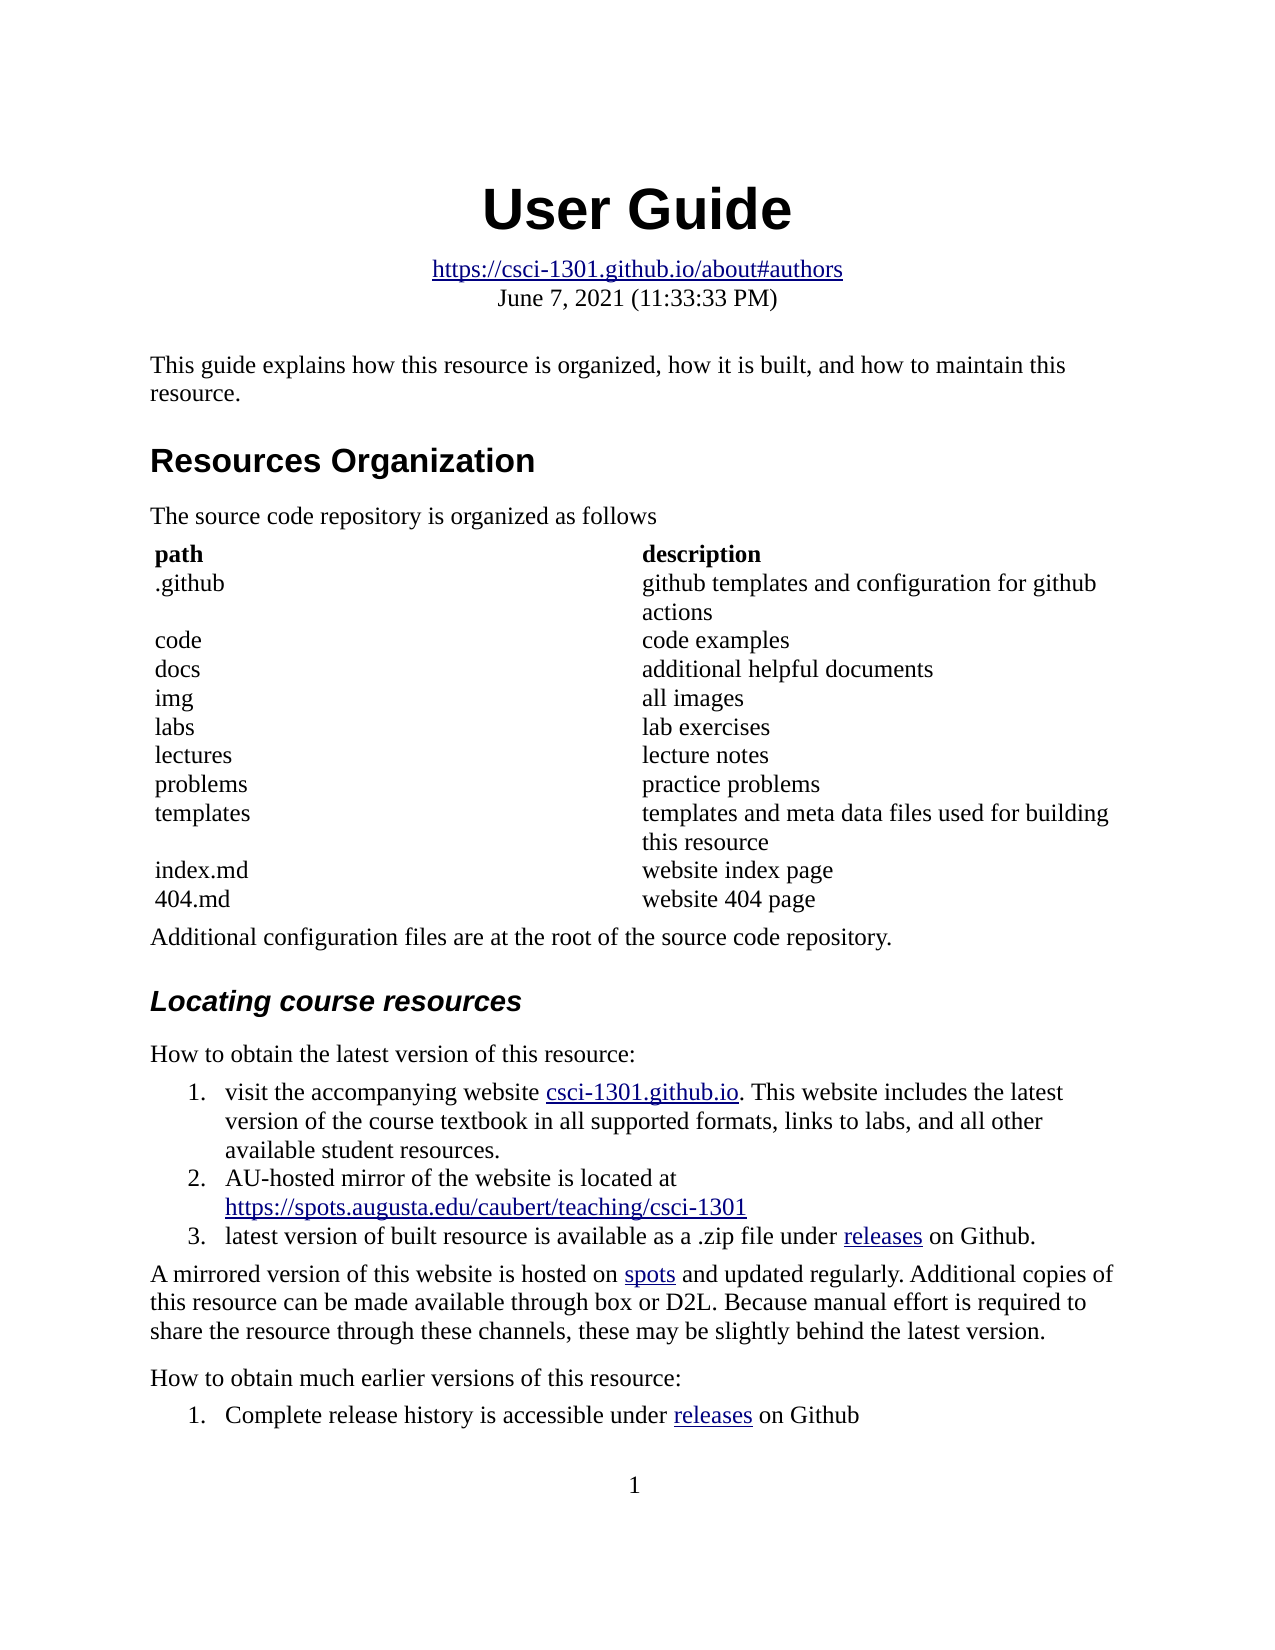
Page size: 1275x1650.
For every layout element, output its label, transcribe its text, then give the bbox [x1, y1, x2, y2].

table_cell problems [150, 769, 637, 798]
table_header description [638, 539, 1125, 568]
list Complete release history is accessible under releases on Github [187, 1401, 1125, 1429]
text https://csci-1301.github.io/about#authors [150, 254, 1125, 283]
table_cell code examples [638, 625, 1125, 654]
table_cell github templates and configuration for github actions [638, 568, 1125, 625]
table_cell img [150, 683, 637, 712]
table_cell docs [150, 654, 637, 683]
text The source code repository is organized as follows [150, 501, 1125, 530]
table_cell website index page [638, 855, 1125, 884]
subtitle Locating course resources [150, 984, 1125, 1018]
table_cell templates and meta data files used for building this resource [638, 798, 1125, 855]
table_cell index.md [150, 855, 637, 884]
title User Guide [150, 175, 1125, 242]
table_cell code [150, 625, 637, 654]
table_cell lectures [150, 740, 637, 769]
table_cell all images [638, 683, 1125, 712]
text June 7, 2021 (11:33:33 PM) [150, 283, 1125, 312]
subtitle Resources Organization [150, 441, 1125, 480]
text Additional configuration files are at the root of the source code repository. [150, 922, 1125, 951]
table_cell .github [150, 568, 637, 625]
table_header path [150, 539, 637, 568]
table_cell website 404 page [638, 884, 1125, 913]
table_cell templates [150, 798, 637, 855]
text How to obtain the latest version of this resource: [150, 1039, 1125, 1068]
text How to obtain much earlier versions of this resource: [150, 1363, 1125, 1392]
table_cell additional helpful documents [638, 654, 1125, 683]
list visit the accompanying website csci-1301.github.io. This website includes the latest version of the course textbook in all supported formats, links to labs, and all other available student resources. [187, 1077, 1125, 1163]
text A mirrored version of this website is hosted on spots and updated regularly. Additional copies of this resource can be made available through box or D2L. Because manual effort is required to share the resource through these channels, these may be slightly behind the latest version. [150, 1259, 1125, 1345]
table_cell practice problems [638, 769, 1125, 798]
table_cell labs [150, 712, 637, 740]
text This guide explains how this resource is organized, how it is built, and how to maintain this resource. [150, 350, 1125, 407]
list AU-hosted mirror of the website is located at https://spots.augusta.edu/caubert/teaching/csci-1301 [187, 1163, 1125, 1221]
table_cell 404.md [150, 884, 637, 913]
table_cell lab exercises [638, 712, 1125, 740]
table_cell lecture notes [638, 740, 1125, 769]
list latest version of built resource is available as a .zip file under releases on Github. [187, 1221, 1125, 1250]
